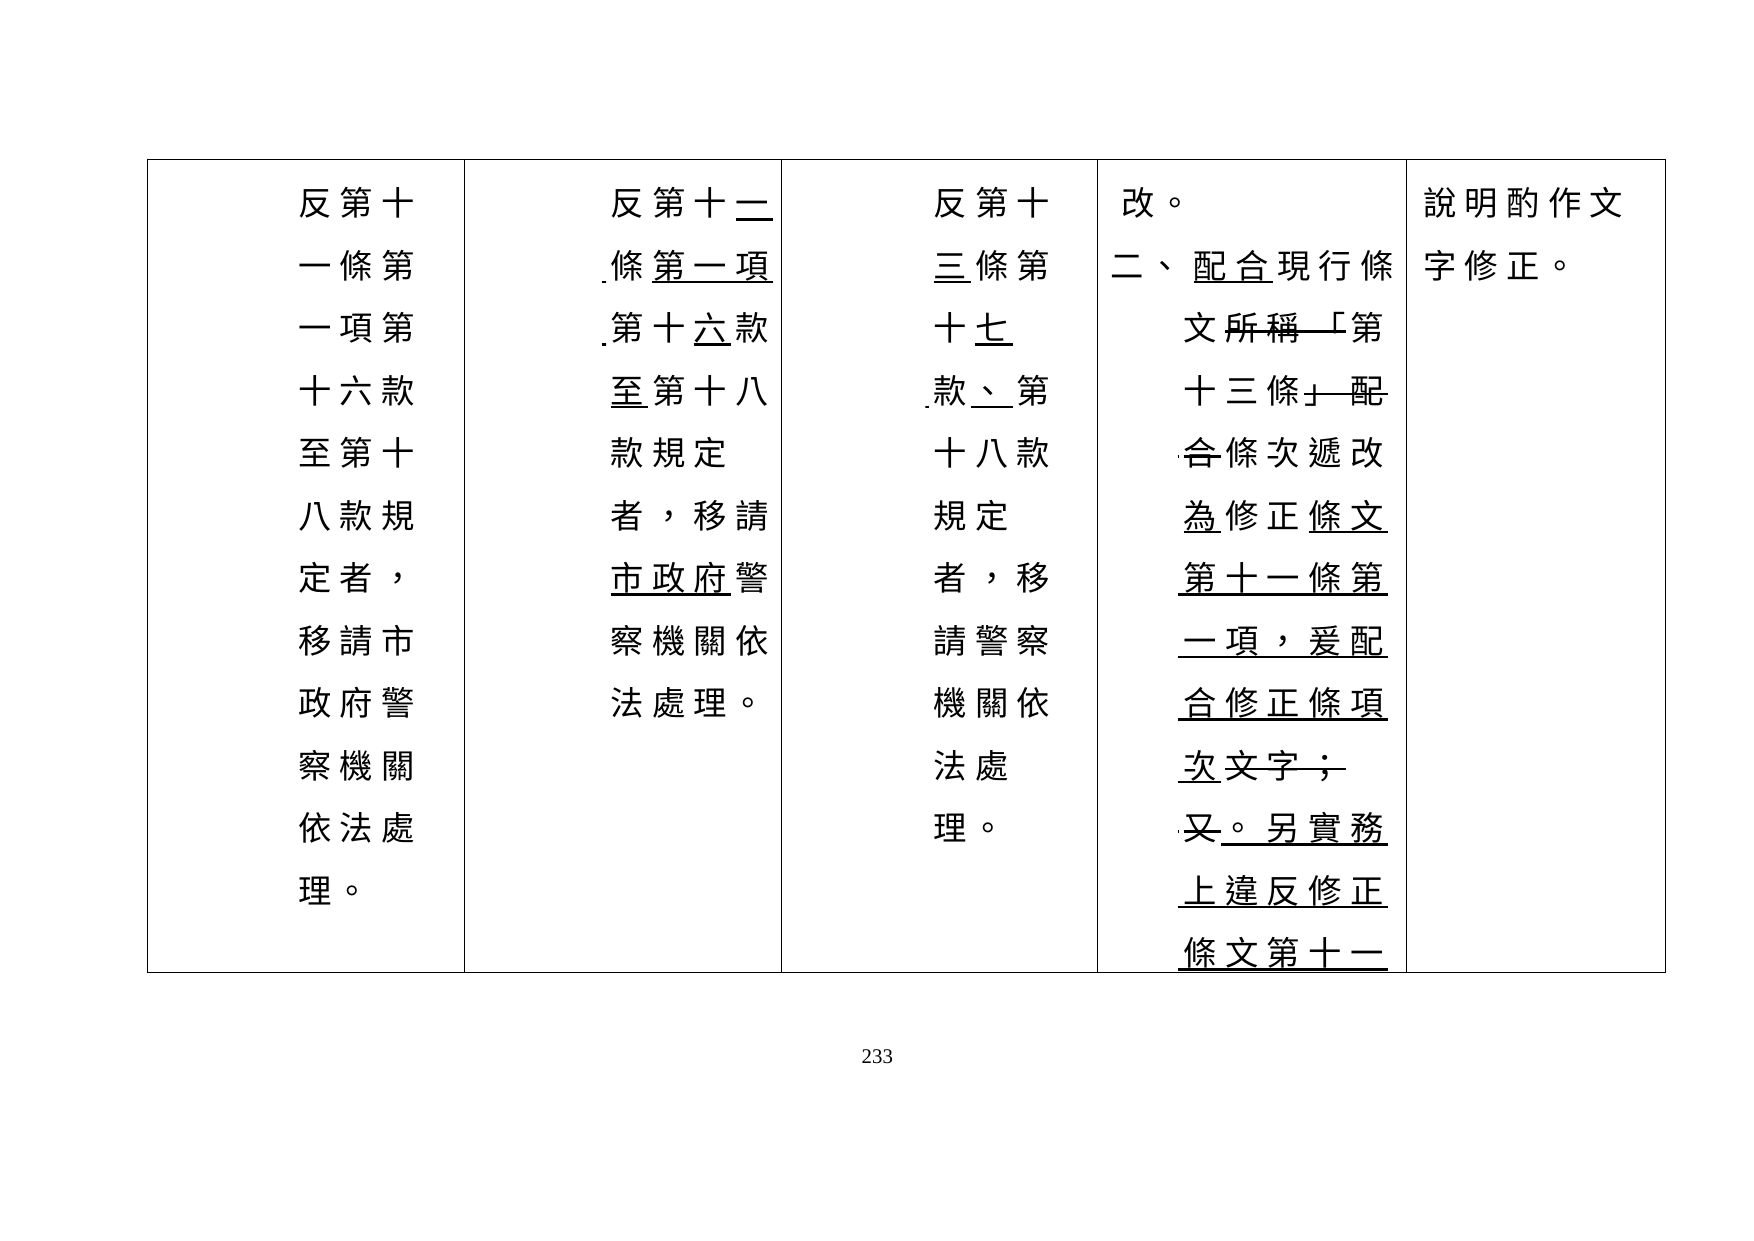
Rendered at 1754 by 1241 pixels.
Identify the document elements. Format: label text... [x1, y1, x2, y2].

table_cell 反第十三條第十七款、第十八款規定者，移請警察機關依法處理。 [782, 160, 1097, 972]
table_cell 說明酌作文字修正。 [1407, 160, 1665, 972]
table_cell 反第十一條第一項第十六款至第十八款規定者，移請市政府警察機關依法處理。 [148, 160, 464, 972]
table_cell 改。 二、配合現行條文所稱「第十三條」配合條次遞改為修正條文第十一條第一項，爰配合修正條項次文字；又。另實務上違反修正條文第十一 [1098, 160, 1406, 972]
table_cell 反第十一條第一項第十六款至第十八款規定者，移請市政府警察機關依法處理。 [465, 160, 781, 972]
